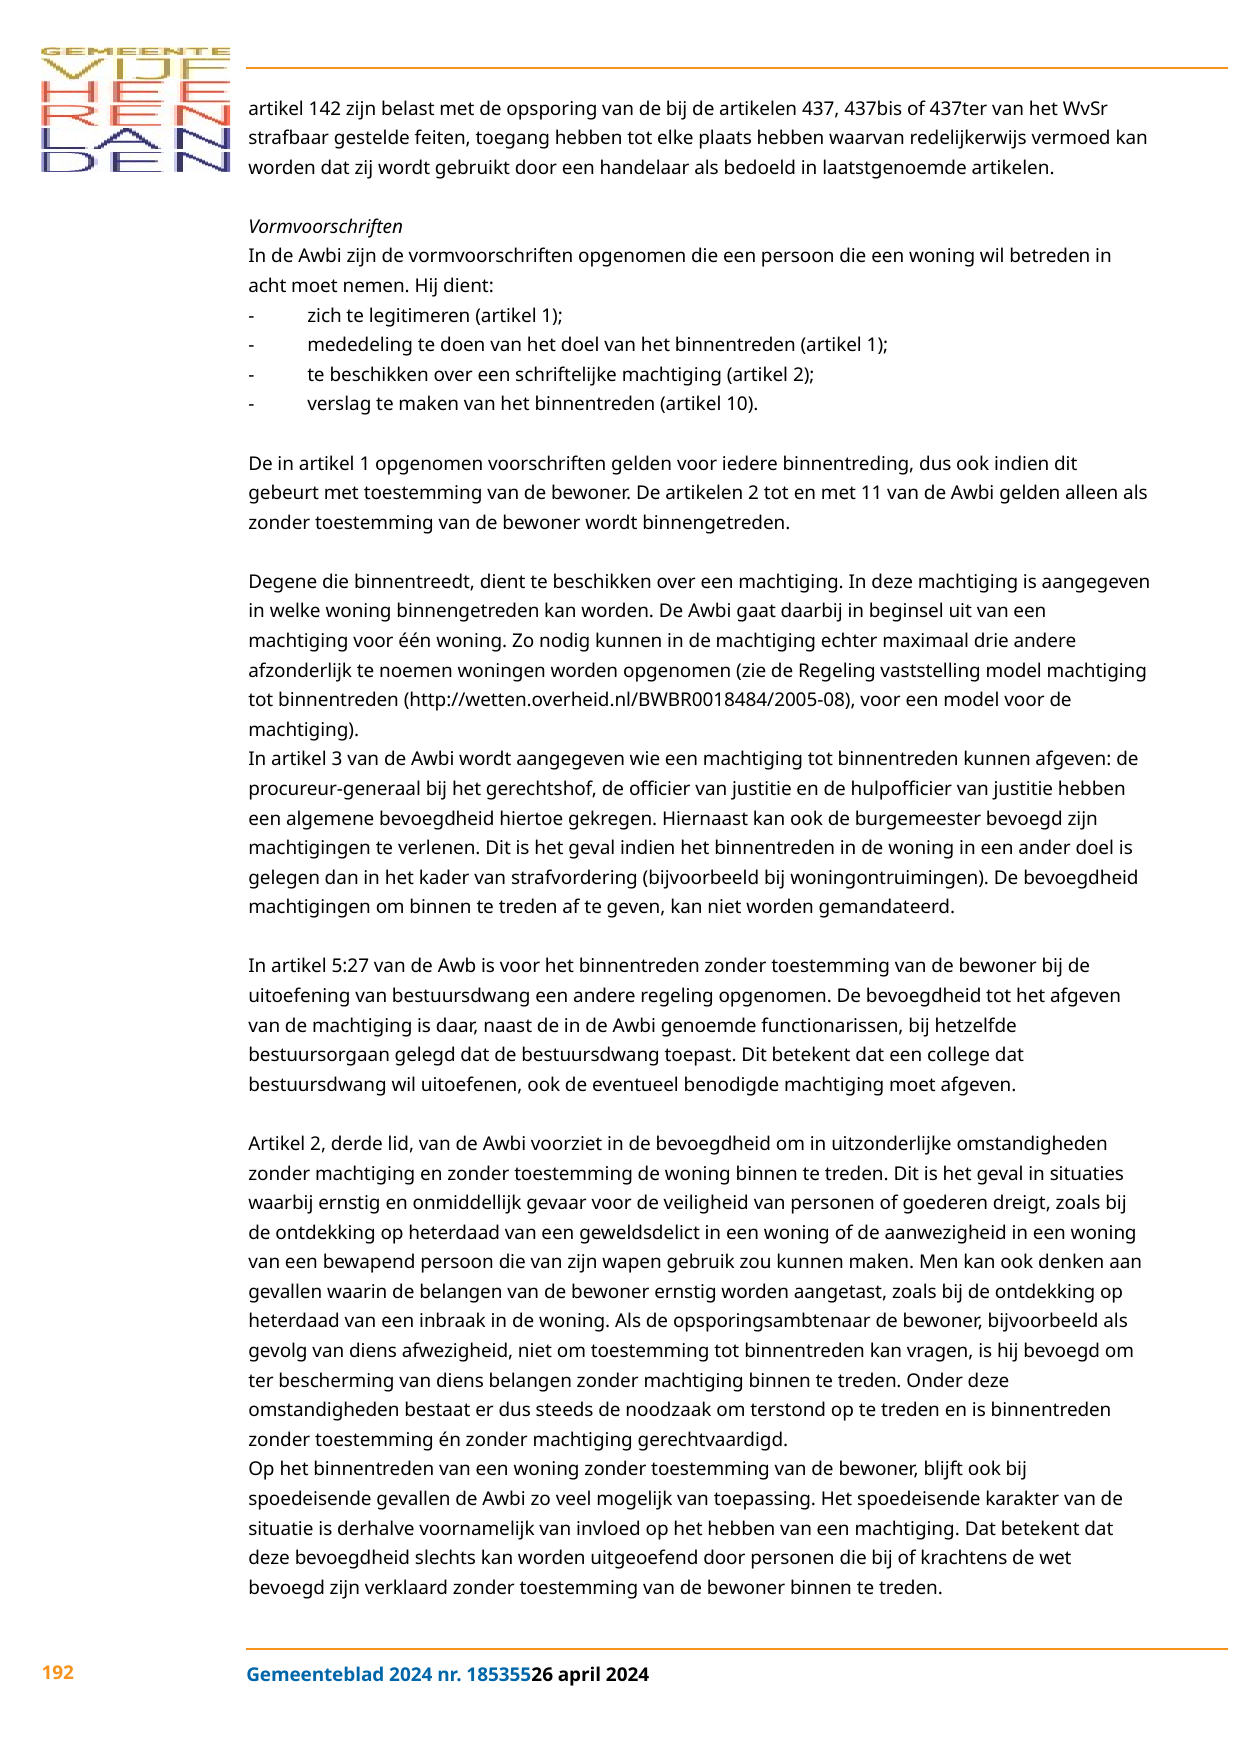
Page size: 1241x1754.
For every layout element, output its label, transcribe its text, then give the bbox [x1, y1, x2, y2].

text Artikel 2, derde lid, van de Awbi voorziet in de bevoegdheid om in uitzonderlijke omstandigheden zonder machtiging en zonder toestemming de woning binnen te treden. Dit is het geval in situaties waarbij ernstig en onmiddellijk gevaar voor de veiligheid van personen of goederen dreigt, zoals bij de ontdekking op heterdaad van een geweldsdelict in een woning of de aanwezigheid in een woning van een bewapend persoon die van zijn wapen gebruik zou kunnen maken. Men kan ook denken aan gevallen waarin de belangen van de bewoner ernstig worden aangetast, zoals bij de ontdekking op heterdaad van een inbraak in de woning. Als de opsporingsambtenaar de bewoner, bijvoorbeeld als gevolg van diens afwezigheid, niet om toestemming tot binnentreden kan vragen, is hij bevoegd om ter bescherming van diens belangen zonder machtiging binnen te treden. Onder deze omstandigheden bestaat er dus steeds de noodzaak om terstond op te treden en is binnentreden zonder toestemming én zonder machtiging gerechtvaardigd. [248, 1130, 1152, 1452]
list zich te legitimeren (artikel 1); [248, 302, 1152, 328]
text Degene die binnentreedt, dient te beschikken over een machtiging. In deze machtiging is aangegeven in welke woning binnengetreden kan worden. De Awbi gaat daarbij in beginsel uit van een machtiging voor één woning. Zo nodig kunnen in de machtiging echter maximaal drie andere afzonderlijk te noemen woningen worden opgenomen (zie de Regeling vaststelling model machtiging tot binnentreden (http://wetten.overheid.nl/BWBR0018484/2005-08), voor een model voor de machtiging). [248, 568, 1152, 742]
text In de Awbi zijn de vormvoorschriften opgenomen die een persoon die een woning wil betreden in acht moet nemen. Hij dient: [248, 243, 1152, 298]
text artikel 142 zijn belast met de opsporing van de bij de artikelen 437, 437bis of 437ter van het WvSr strafbaar gestelde feiten, toegang hebben tot elke plaats hebben waarvan redelijkerwijs vermoed kan worden dat zij wordt gebruikt door een handelaar als bedoeld in laatstgenoemde artikelen. [248, 95, 1152, 180]
list mededeling te doen van het doel van het binnentreden (artikel 1); [248, 331, 1152, 357]
text In artikel 5:27 van de Awb is voor het binnentreden zonder toestemming van de bewoner bij de uitoefening van bestuursdwang een andere regeling opgenomen. De bevoegdheid tot het afgeven van de machtiging is daar, naast de in de Awbi genoemde functionarissen, bij hetzelfde bestuursorgaan gelegd dat de bestuursdwang toepast. Dit betekent dat een college dat bestuursdwang wil uitoefenen, ook de eventueel benodigde machtiging moet afgeven. [248, 953, 1152, 1097]
text Op het binnentreden van een woning zonder toestemming van de bewoner, blijft ook bij spoedeisende gevallen de Awbi zo veel mogelijk van toepassing. Het spoedeisende karakter van de situatie is derhalve voornamelijk van invloed op het hebben van een machtiging. Dat betekent dat deze bevoegdheid slechts kan worden uitgeoefend door personen die bij of krachtens de wet bevoegd zijn verklaard zonder toestemming van de bewoner binnen te treden. [248, 1456, 1152, 1600]
text Vormvoorschriften [248, 213, 1152, 239]
picture [41, 47, 231, 172]
text De in artikel 1 opgenomen voorschriften gelden voor iedere binnentreding, dus ook indien dit gebeurt met toestemming van de bewoner. De artikelen 2 tot en met 11 van de Awbi gelden alleen als zonder toestemming van de bewoner wordt binnengetreden. [248, 450, 1152, 535]
list te beschikken over een schriftelijke machtiging (artikel 2); [248, 361, 1152, 387]
list verslag te maken van het binnentreden (artikel 10). [248, 391, 1152, 416]
text In artikel 3 van de Awbi wordt aangegeven wie een machtiging tot binnentreden kunnen afgeven: de procureur-generaal bij het gerechtshof, de officier van justitie en de hulpofficier van justitie hebben een algemene bevoegdheid hiertoe gekregen. Hiernaast kan ook de burgemeester bevoegd zijn machtigingen te verlenen. Dit is het geval indien het binnentreden in de woning in een ander doel is gelegen dan in het kader van strafvordering (bijvoorbeeld bij woningontruimingen). De bevoegdheid machtigingen om binnen te treden af te geven, kan niet worden gemandateerd. [248, 746, 1152, 919]
